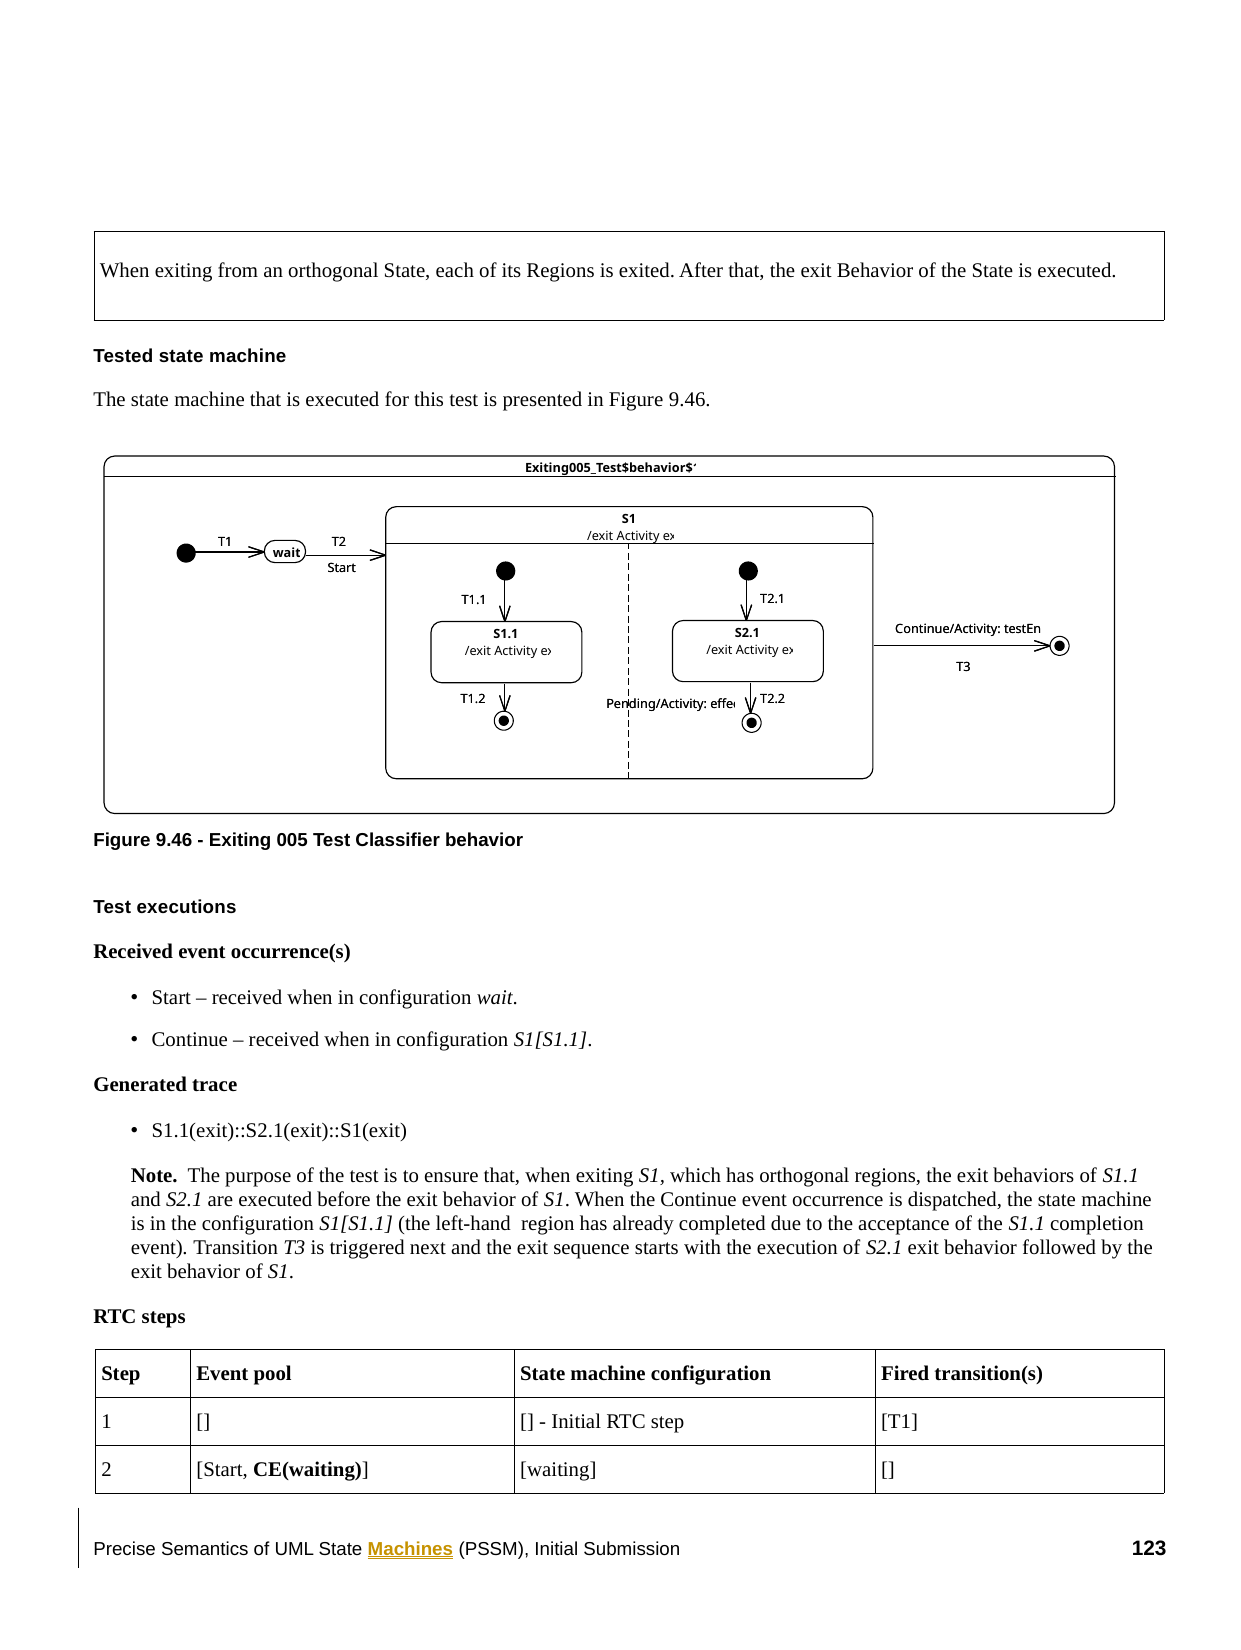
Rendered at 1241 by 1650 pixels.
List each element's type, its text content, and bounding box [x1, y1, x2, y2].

text RTC steps [93, 1304, 1164, 1328]
table_header Event pool [191, 1350, 514, 1397]
table_cell [] [191, 1398, 514, 1445]
table_cell [Start, CE(waiting)] [191, 1446, 514, 1492]
table_cell 2 [96, 1446, 190, 1492]
subtitle Test executions [93, 896, 1164, 918]
table_header Step [96, 1350, 190, 1397]
table_cell [] [876, 1446, 1164, 1492]
table_cell When exiting from an orthogonal State, each of its Regions is exited. After that, the exit Behavior of the State is executed. [95, 232, 1164, 320]
table_header State machine configuration [515, 1350, 875, 1397]
list S1.1(exit)::S2.1(exit)::S1(exit) [131, 1117, 1164, 1142]
table_cell [T1] [876, 1398, 1164, 1445]
text Received event occurrence(s) [93, 939, 1164, 963]
text Figure 9.46 - Exiting 005 Test Classifier behavior [93, 445, 1127, 850]
text Generated trace [93, 1072, 1164, 1096]
list The state machine that is executed for this test is presented in Figure 9.46. [93, 387, 1164, 411]
table_cell [] - Initial RTC step [515, 1398, 875, 1445]
list Start – received when in configuration wait. [131, 984, 1164, 1009]
list Continue – received when in configuration S1[S1.1]. [131, 1026, 1164, 1051]
table_header Fired transition(s) [876, 1350, 1164, 1397]
table_cell [waiting] [515, 1446, 875, 1492]
table_cell 1 [96, 1398, 190, 1445]
text Note. The purpose of the test is to ensure that, when exiting S1, which has orthogonal regions, the exit behaviors of S1.1 and S2.1 are executed before the exit behavior of S1. When the Continue event occurrence is dispatched, the state machine is in the configuration S1[S1.1] (the left-hand region has already completed due to the acceptance of the S1.1 completion event). Transition T3 is triggered next and the exit sequence starts with the execution of S2.1 exit behavior followed by the exit behavior of S1. [131, 1163, 1164, 1283]
subtitle Tested state machine [93, 345, 1164, 366]
